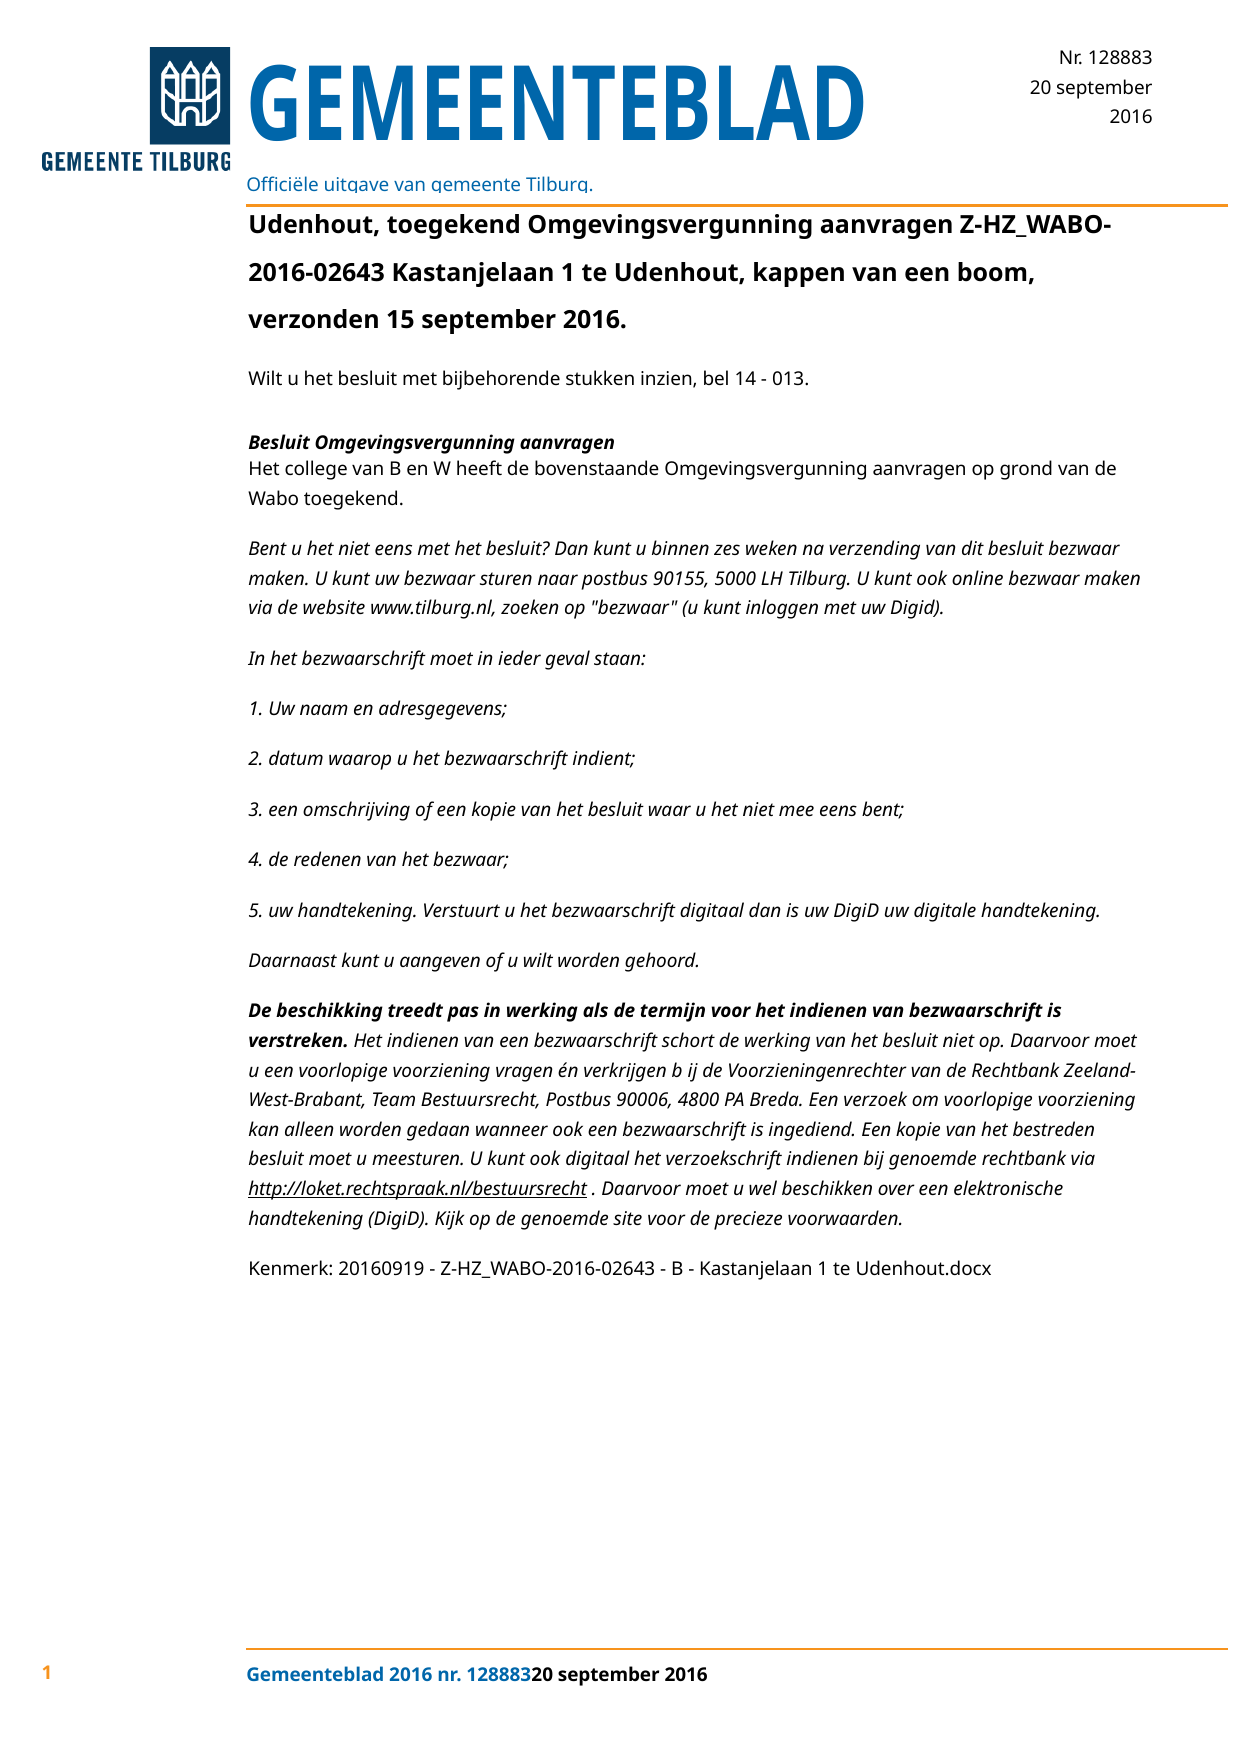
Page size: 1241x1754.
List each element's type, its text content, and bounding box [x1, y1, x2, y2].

text Bent u het niet eens met het besluit? Dan kunt u binnen zes weken na verzending van dit besluit bezwaar maken. U kunt uw bezwaar sturen naar postbus 90155, 5000 LH Tilburg. U kunt ook online bezwaar maken via de website www.tilburg.nl, zoeken op "bezwaar" (u kunt inloggen met uw Digid). [248, 535, 1152, 620]
text Udenhout, toegekend Omgevingsvergunning aanvragen Z-HZ_WABO-2016-02643 Kastanjelaan 1 te Udenhout, kappen van een boom, verzonden 15 september 2016. [248, 207, 1152, 336]
text Wilt u het besluit met bijbehorende stukken inzien, bel 14 - 013. [248, 366, 1152, 391]
text De beschikking treedt pas in werking als de termijn voor het indienen van bezwaarschrift is verstreken. Het indienen van een bezwaarschrift schort de werking van het besluit niet op. Daarvoor moet u een voorlopige voorziening vragen én verkrijgen b ij de Voorzieningenrechter van de Rechtbank Zeeland-West-Brabant, Team Bestuursrecht, Postbus 90006, 4800 PA Breda. Een verzoek om voorlopige voorziening kan alleen worden gedaan wanneer ook een bezwaarschrift is ingediend. Een kopie van het bestreden besluit moet u meesturen. U kunt ook digitaal het verzoekschrift indienen bij genoemde rechtbank via http://loket.rechtspraak.nl/bestuursrecht . Daarvoor moet u wel beschikken over een elektronische handtekening (DigiD). Kijk op de genoemde site voor de precieze voorwaarden. [248, 998, 1152, 1231]
text 3. een omschrijving of een kopie van het besluit waar u het niet mee eens bent; [248, 796, 1152, 822]
text 1. Uw naam en adresgegevens; [248, 695, 1152, 721]
text Daarnaast kunt u aangeven of u wilt worden gehoord. [248, 947, 1152, 973]
text Het college van B en W heeft de bovenstaande Omgevingsvergunning aanvragen op grond van de Wabo toegekend. [248, 455, 1152, 511]
text 2. datum waarop u het bezwaarschrift indient; [248, 746, 1152, 771]
text Besluit Omgevingsvergunning aanvragen [248, 429, 1152, 455]
text In het bezwaarschrift moet in ieder geval staan: [248, 645, 1152, 671]
text 4. de redenen van het bezwaar; [248, 846, 1152, 872]
text Kenmerk: 20160919 - Z-HZ_WABO-2016-02643 - B - Kastanjelaan 1 te Udenhout.docx [248, 1255, 1152, 1281]
text 5. uw handtekening. Verstuurt u het bezwaarschrift digitaal dan is uw DigiD uw digitale handtekening. [248, 897, 1152, 923]
picture [41, 47, 231, 172]
